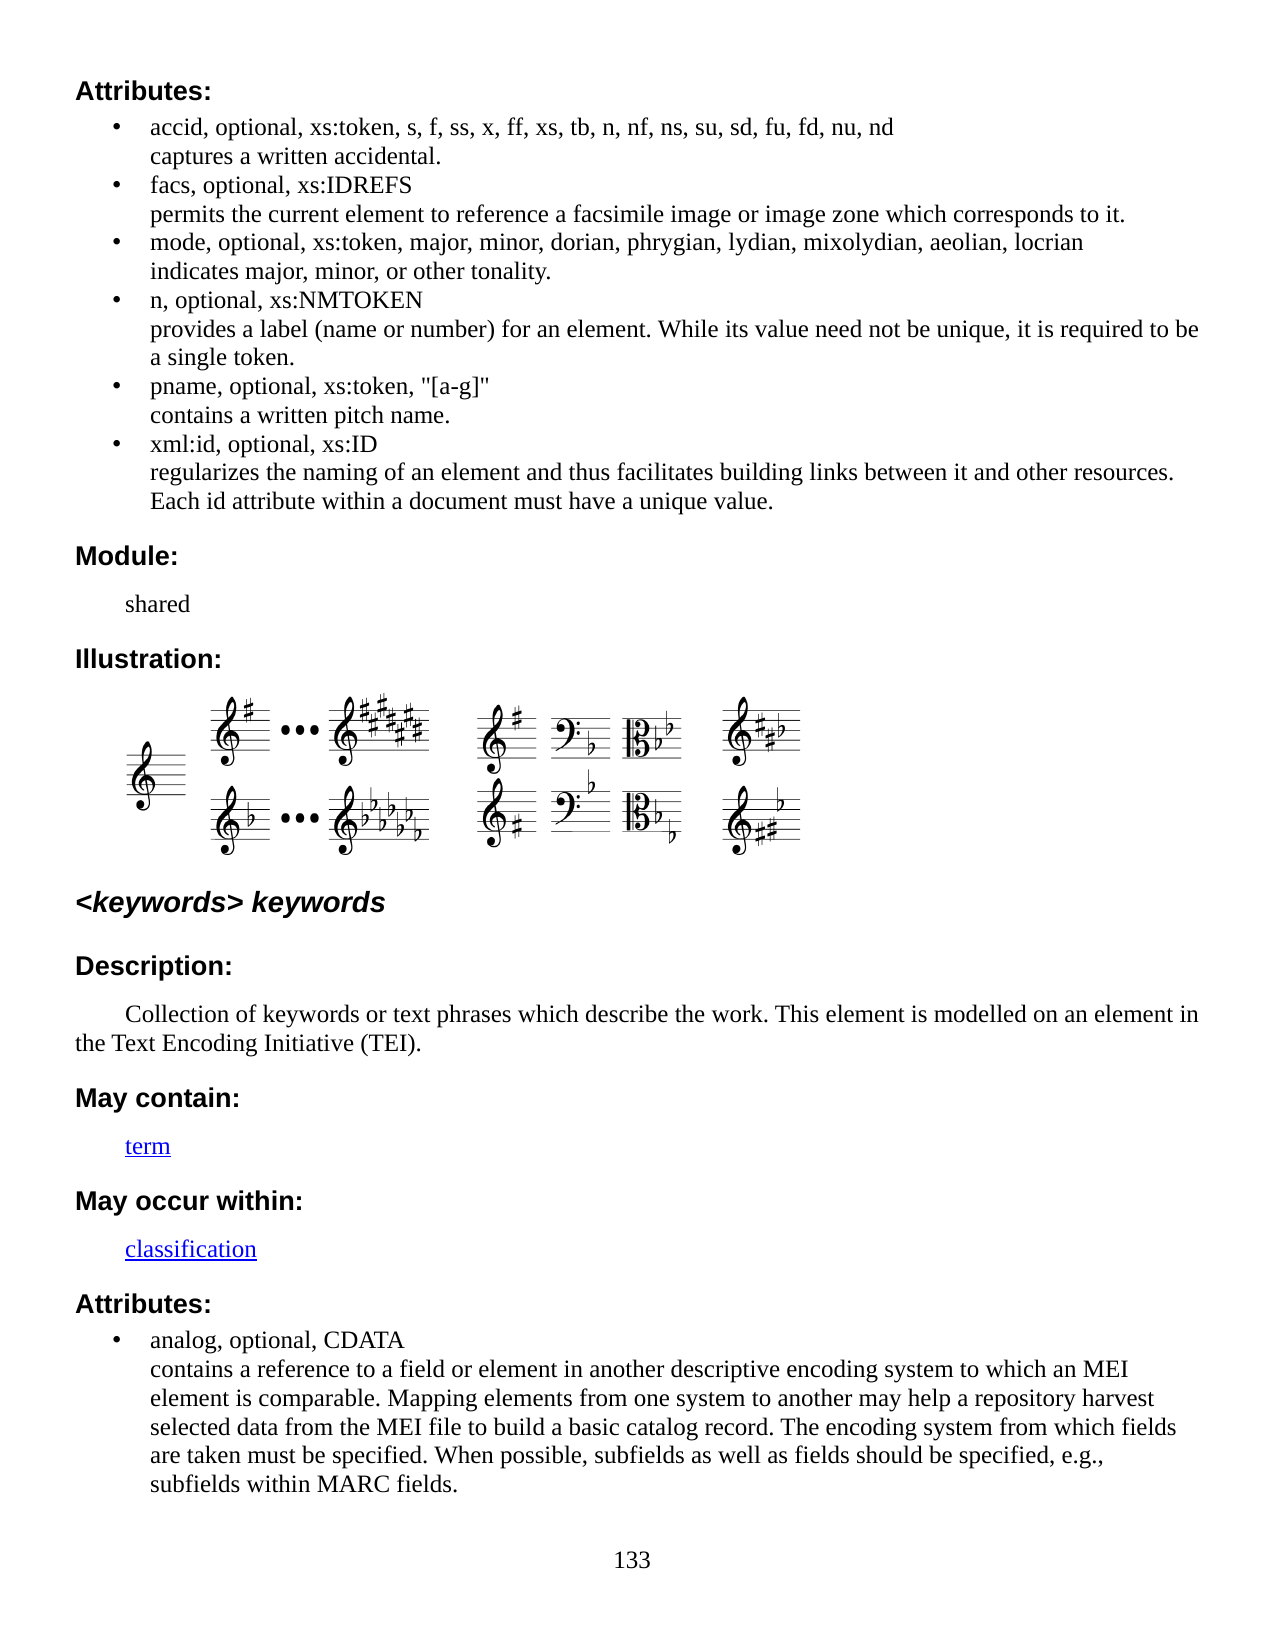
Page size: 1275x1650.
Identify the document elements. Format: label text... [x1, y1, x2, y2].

text shared [75, 589, 1200, 618]
subtitle Module: [75, 540, 1200, 571]
list xml:id, optional, xs:ID regularizes the naming of an element and thus facilitates building links between it and other resources. Each id attribute within a document must have a unique value. [112, 429, 1200, 515]
subtitle May contain: [75, 1082, 1200, 1113]
picture [125, 692, 800, 855]
text Collection of keywords or text phrases which describe the work. This element is modelled on an element in the Text Encoding Initiative (TEI). [75, 999, 1200, 1057]
subtitle <keywords> keywords [75, 885, 1200, 918]
subtitle Description: [75, 949, 1200, 981]
list analog, optional, CDATA contains a reference to a field or element in another descriptive encoding system to which an MEI element is comparable. Mapping elements from one system to another may help a repository harvest selected data from the MEI file to build a basic catalog record. The encoding system from which fields are taken must be specified. When possible, subfields as well as fields should be specified, e.g., subfields within MARC fields. [112, 1326, 1200, 1498]
list n, optional, xs:NMTOKEN provides a label (name or number) for an element. While its value need not be unique, it is required to be a single token. [112, 285, 1200, 371]
subtitle Attributes: [75, 1288, 1200, 1319]
text classification [75, 1234, 1200, 1263]
subtitle May occur within: [75, 1185, 1200, 1216]
list facs, optional, xs:IDREFS permits the current element to reference a facsimile image or image zone which corresponds to it. [112, 170, 1200, 227]
list accid, optional, xs:token, s, f, ss, x, ff, xs, tb, n, nf, ns, su, sd, fu, fd, nu, nd captures a written accidental. [112, 112, 1200, 170]
subtitle Illustration: [75, 643, 1200, 674]
text term [75, 1131, 1200, 1160]
list pname, optional, xs:token, "[a-g]" contains a written pitch name. [112, 371, 1200, 429]
subtitle Attributes: [75, 75, 1200, 106]
list mode, optional, xs:token, major, minor, dorian, phrygian, lydian, mixolydian, aeolian, locrian indicates major, minor, or other tonality. [112, 227, 1200, 285]
